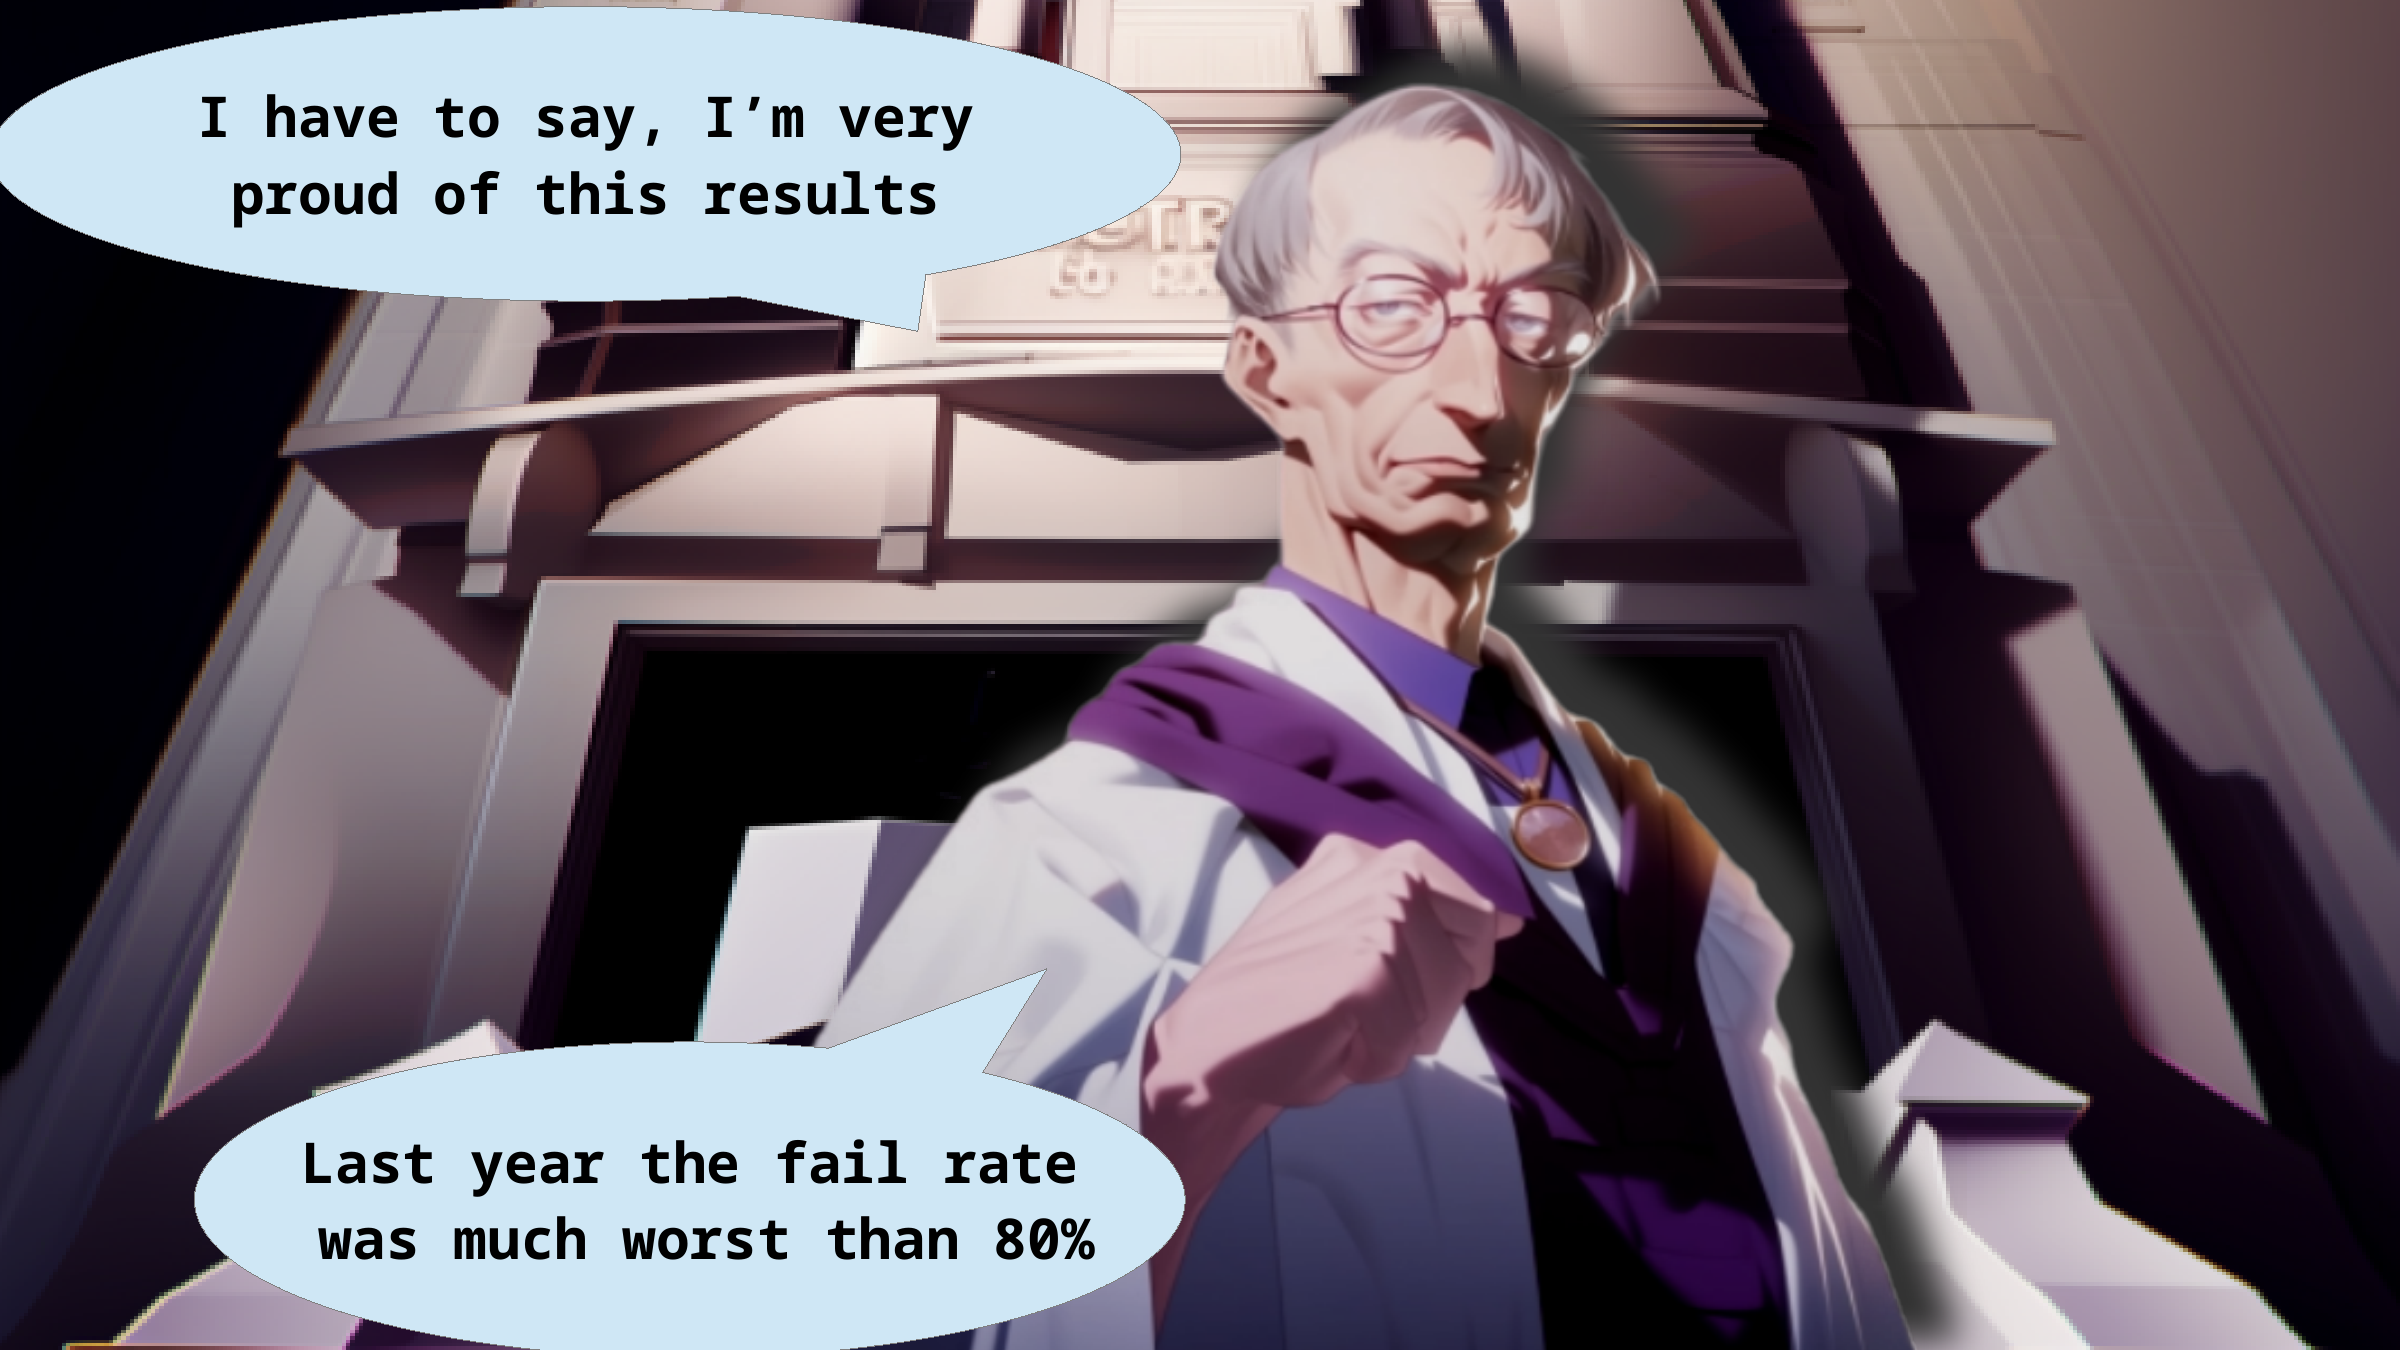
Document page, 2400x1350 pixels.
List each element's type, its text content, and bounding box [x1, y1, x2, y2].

text_box I have to say, I’m very proud of this results [0, 6, 1181, 332]
picture [0, 0, 2400, 1350]
text_box Last year the fail rate was much worst than 80% [194, 968, 1186, 1350]
